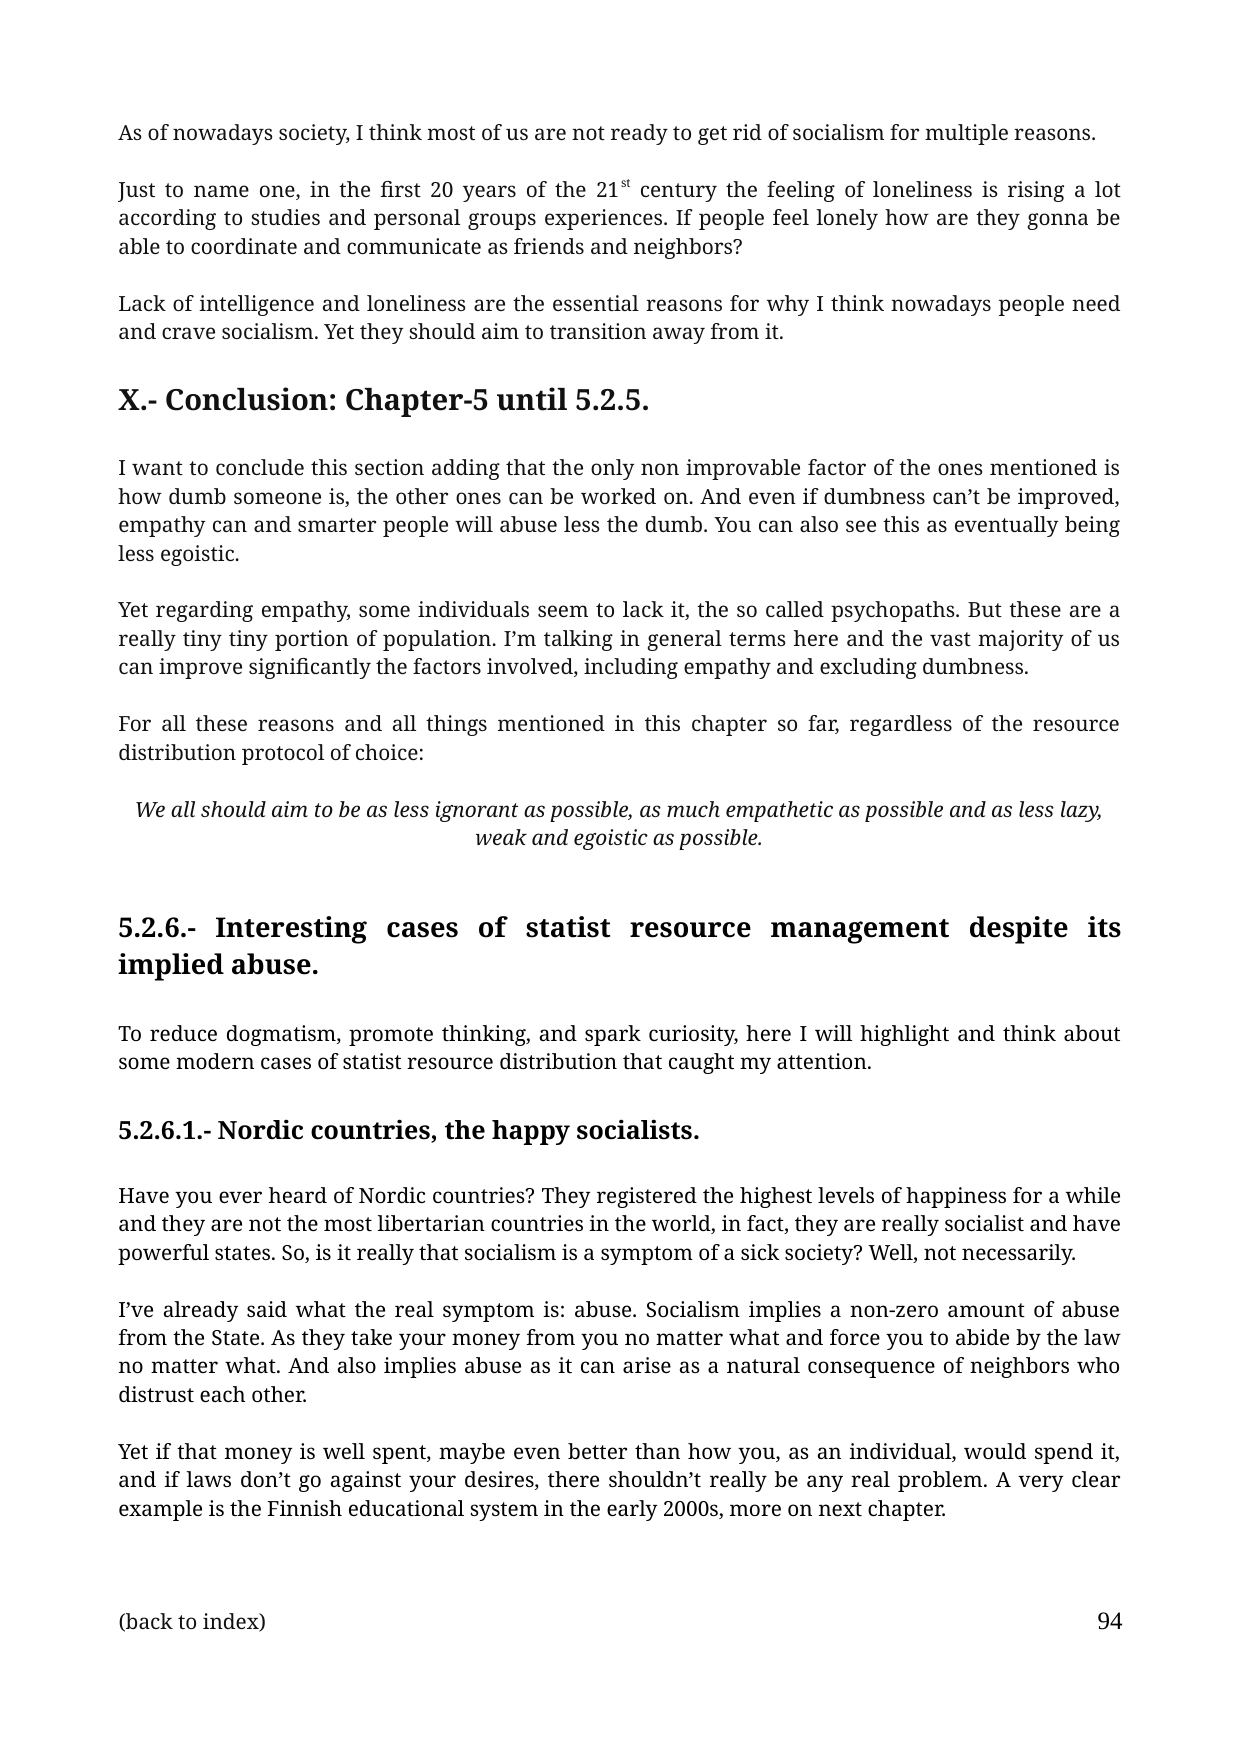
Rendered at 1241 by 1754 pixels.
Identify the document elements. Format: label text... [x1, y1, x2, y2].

text For all these reasons and all things mentioned in this chapter so far, regardless of the resource distribution protocol of choice: [118, 709, 1122, 766]
text 5.2.6.1.- Nordic countries, the happy socialists. [118, 1113, 1122, 1147]
text Just to name one, in the first 20 years of the 21st century the feeling of loneliness is rising a lot according to studies and personal groups experiences. If people feel lonely how are they gonna be able to coordinate and communicate as friends and neighbors? [118, 175, 1122, 260]
text As of nowadays society, I think most of us are not ready to get rid of socialism for multiple reasons. [118, 118, 1122, 147]
text Lack of intelligence and loneliness are the essential reasons for why I think nowadays people need and crave socialism. Yet they should aim to transition away from it. [118, 289, 1122, 346]
text Have you ever heard of Nordic countries? They registered the highest levels of happiness for a while and they are not the most libertarian countries in the world, in fact, they are really socialist and have powerful states. So, is it really that socialism is a symptom of a sick society? Well, not necessarily. [118, 1181, 1122, 1266]
text Yet if that money is well spent, maybe even better than how you, as an individual, would spend it, and if laws don’t go against your desires, there shouldn’t really be any real problem. A very clear example is the Finnish educational system in the early 2000s, more on next chapter. [118, 1437, 1122, 1522]
text We all should aim to be as less ignorant as possible, as much empathetic as possible and as less lazy, weak and egoistic as possible. [118, 795, 1122, 852]
text To reduce dogmatism, promote thinking, and spark curiosity, here I will highlight and think about some modern cases of statist resource distribution that caught my attention. [118, 1019, 1122, 1076]
text I’ve already said what the real symptom is: abuse. Socialism implies a non-zero amount of abuse from the State. As they take your money from you no matter what and force you to abide by the law no matter what. And also implies abuse as it can arise as a natural consequence of neighbors who distrust each other. [118, 1295, 1122, 1408]
text I want to conclude this section adding that the only non improvable factor of the ones mentioned is how dumb someone is, the other ones can be worked on. And even if dumbness can’t be improved, empathy can and smarter people will abuse less the dumb. You can also see this as eventually being less egoistic. [118, 453, 1122, 567]
text X.- Conclusion: Chapter-5 until 5.2.5. [118, 380, 1122, 419]
text 5.2.6.- Interesting cases of statist resource management despite its implied abuse. [118, 908, 1122, 982]
text Yet regarding empathy, some individuals seem to lack it, the so called psychopaths. But these are a really tiny tiny portion of population. I’m talking in general terms here and the vast majority of us can improve significantly the factors involved, including empathy and excluding dumbness. [118, 596, 1122, 681]
